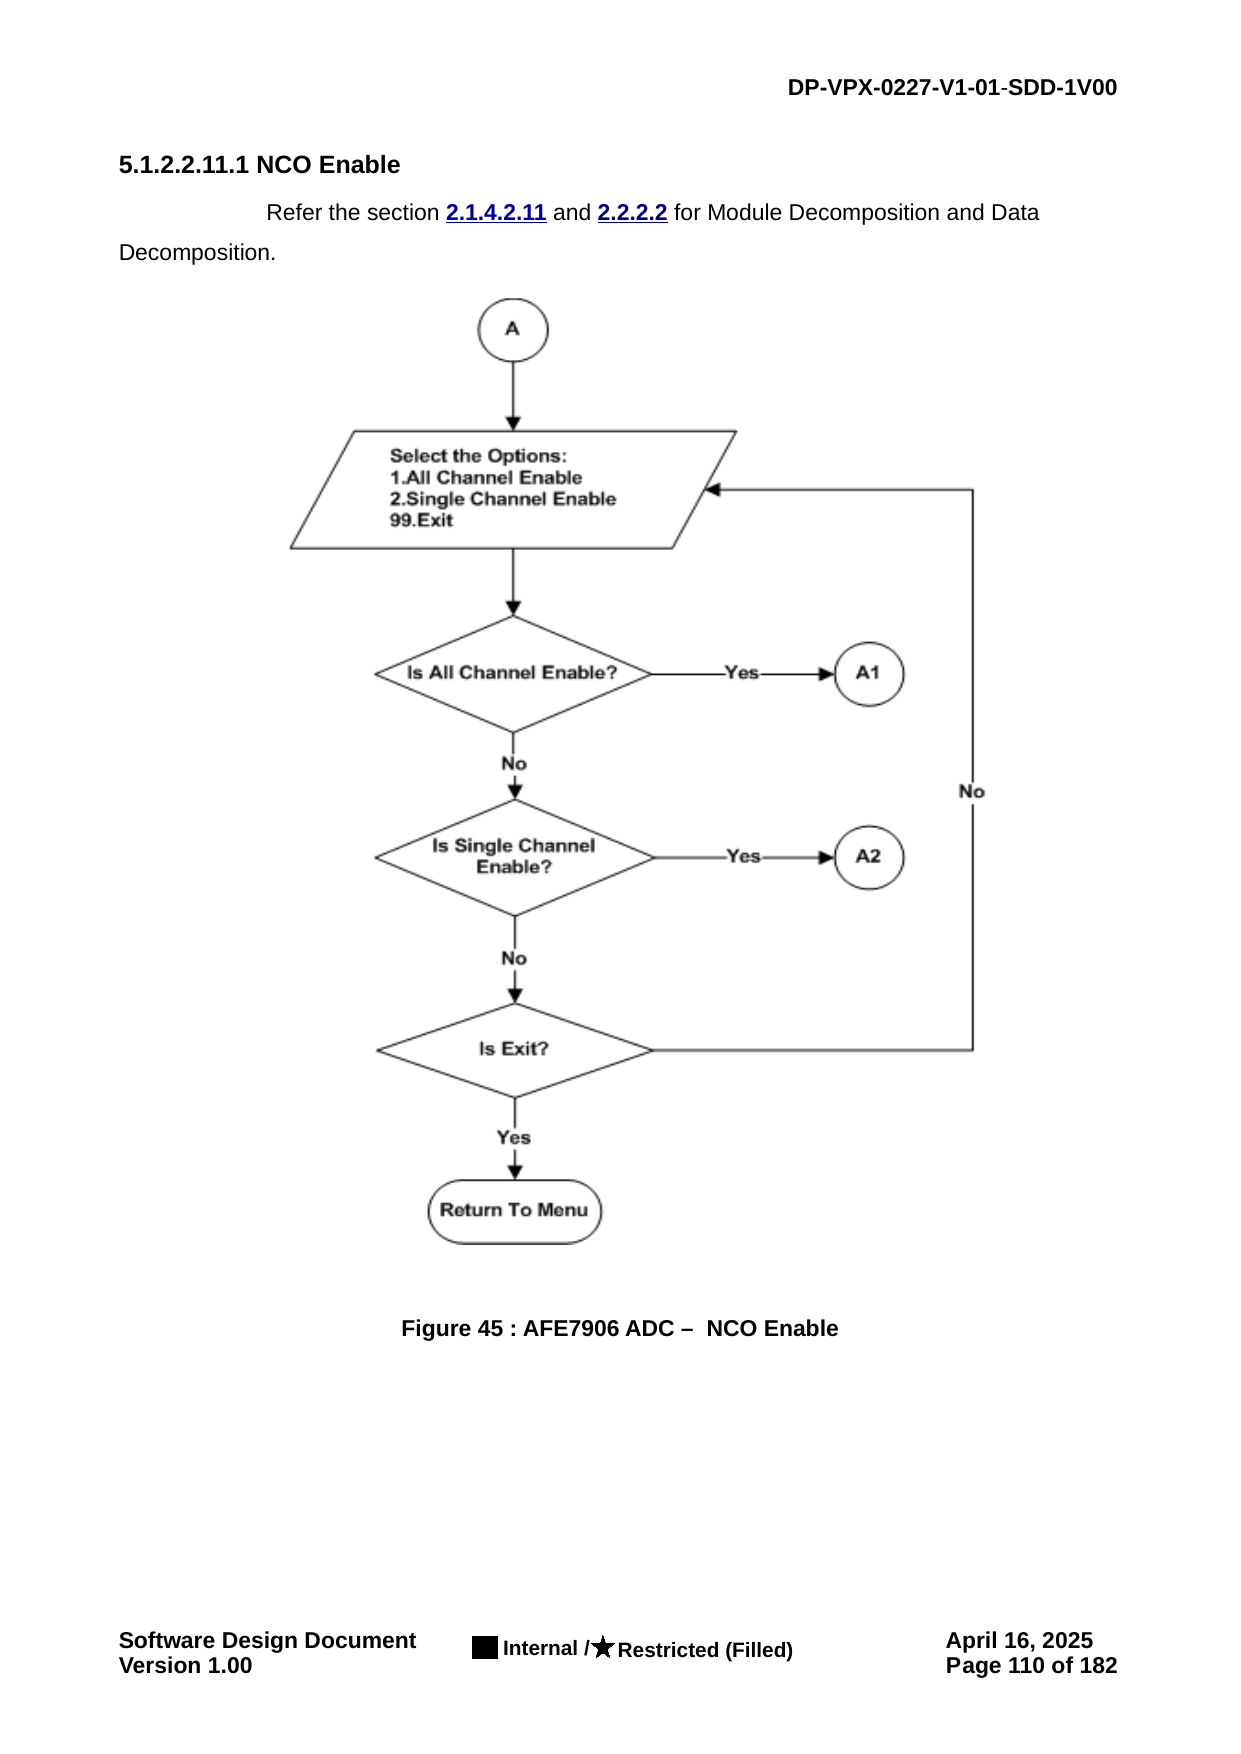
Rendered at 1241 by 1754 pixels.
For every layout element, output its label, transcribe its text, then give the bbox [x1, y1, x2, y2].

text Refer the section 2.1.4.2.11 and 2.2.2.2 for Module Decomposition and Data Decomposition. [118, 199, 1122, 265]
subtitle NCO Enable [118, 150, 1122, 179]
picture [289, 298, 987, 1245]
text Figure 45 : AFE7906 ADC – NCO Enable [118, 1315, 1122, 1342]
